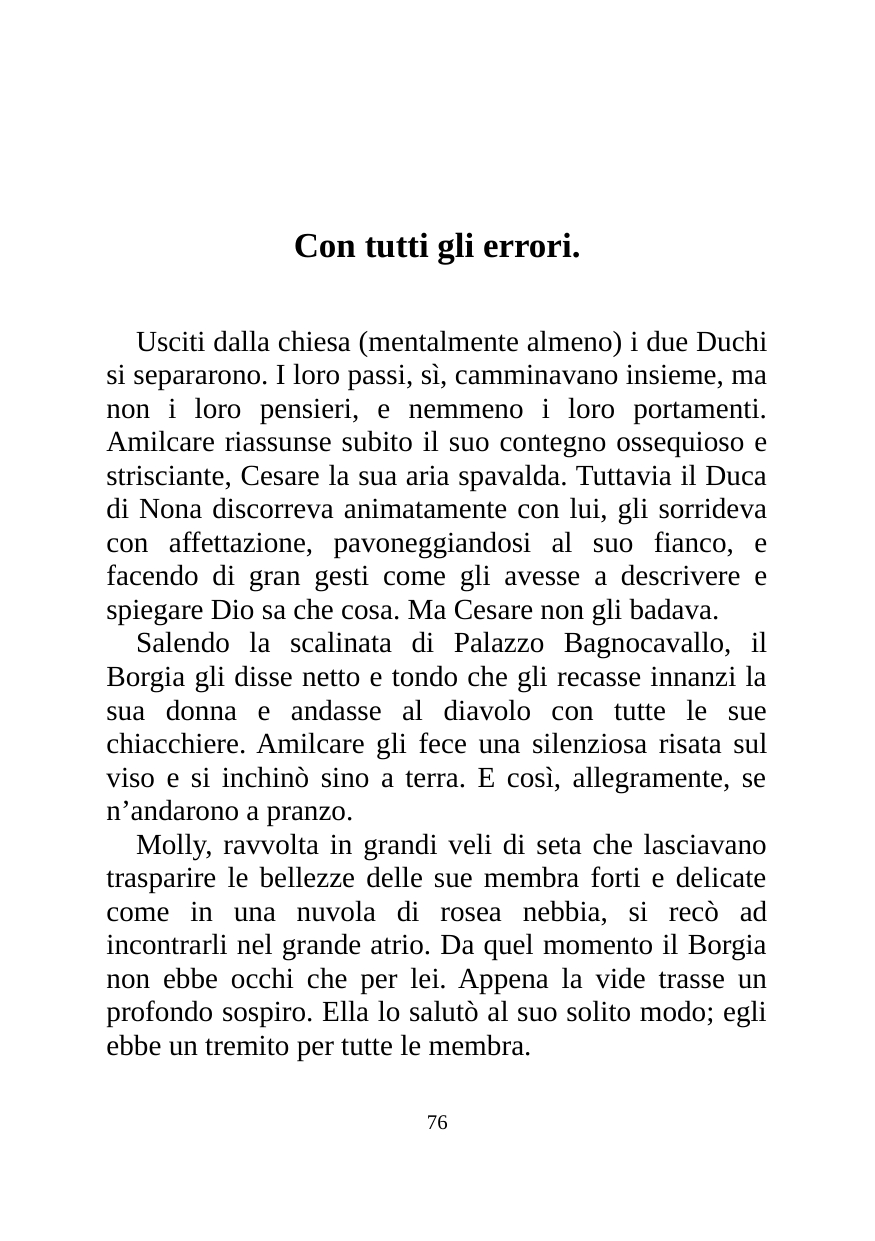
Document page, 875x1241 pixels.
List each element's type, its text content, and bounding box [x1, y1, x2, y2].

text Salendo la scalinata di Palazzo Bagnocavallo, il Borgia gli disse netto e tondo che gli recasse innanzi la sua donna e andasse al diavolo con tutte le sue chiacchiere. Amilcare gli fece una silenziosa risata sul viso e si inchinò sino a terra. E così, allegramente, se n’andarono a pranzo. [106, 626, 768, 827]
text Usciti dalla chiesa (mentalmente almeno) i due Duchi si separarono. I loro passi, sì, camminavano insieme, ma non i loro pensieri, e nemmeno i loro portamenti. Amilcare riassunse subito il suo contegno ossequioso e strisciante, Cesare la sua aria spavalda. Tuttavia il Duca di Nona discorreva animatamente con lui, gli sorrideva con affettazione, pavoneggiandosi al suo fianco, e facendo di gran gesti come gli avesse a descrivere e spiegare Dio sa che cosa. Ma Cesare non gli badava. [106, 324, 768, 626]
subtitle Con tutti gli errori. [106, 224, 768, 264]
text Molly, ravvolta in grandi veli di seta che lasciavano trasparire le bellezze delle sue membra forti e delicate come in una nuvola di rosea nebbia, si recò ad incontrarli nel grande atrio. Da quel momento il Borgia non ebbe occhi che per lei. Appena la vide trasse un profondo sospiro. Ella lo salutò al suo solito modo; egli ebbe un tremito per tutte le membra. [106, 827, 768, 1062]
